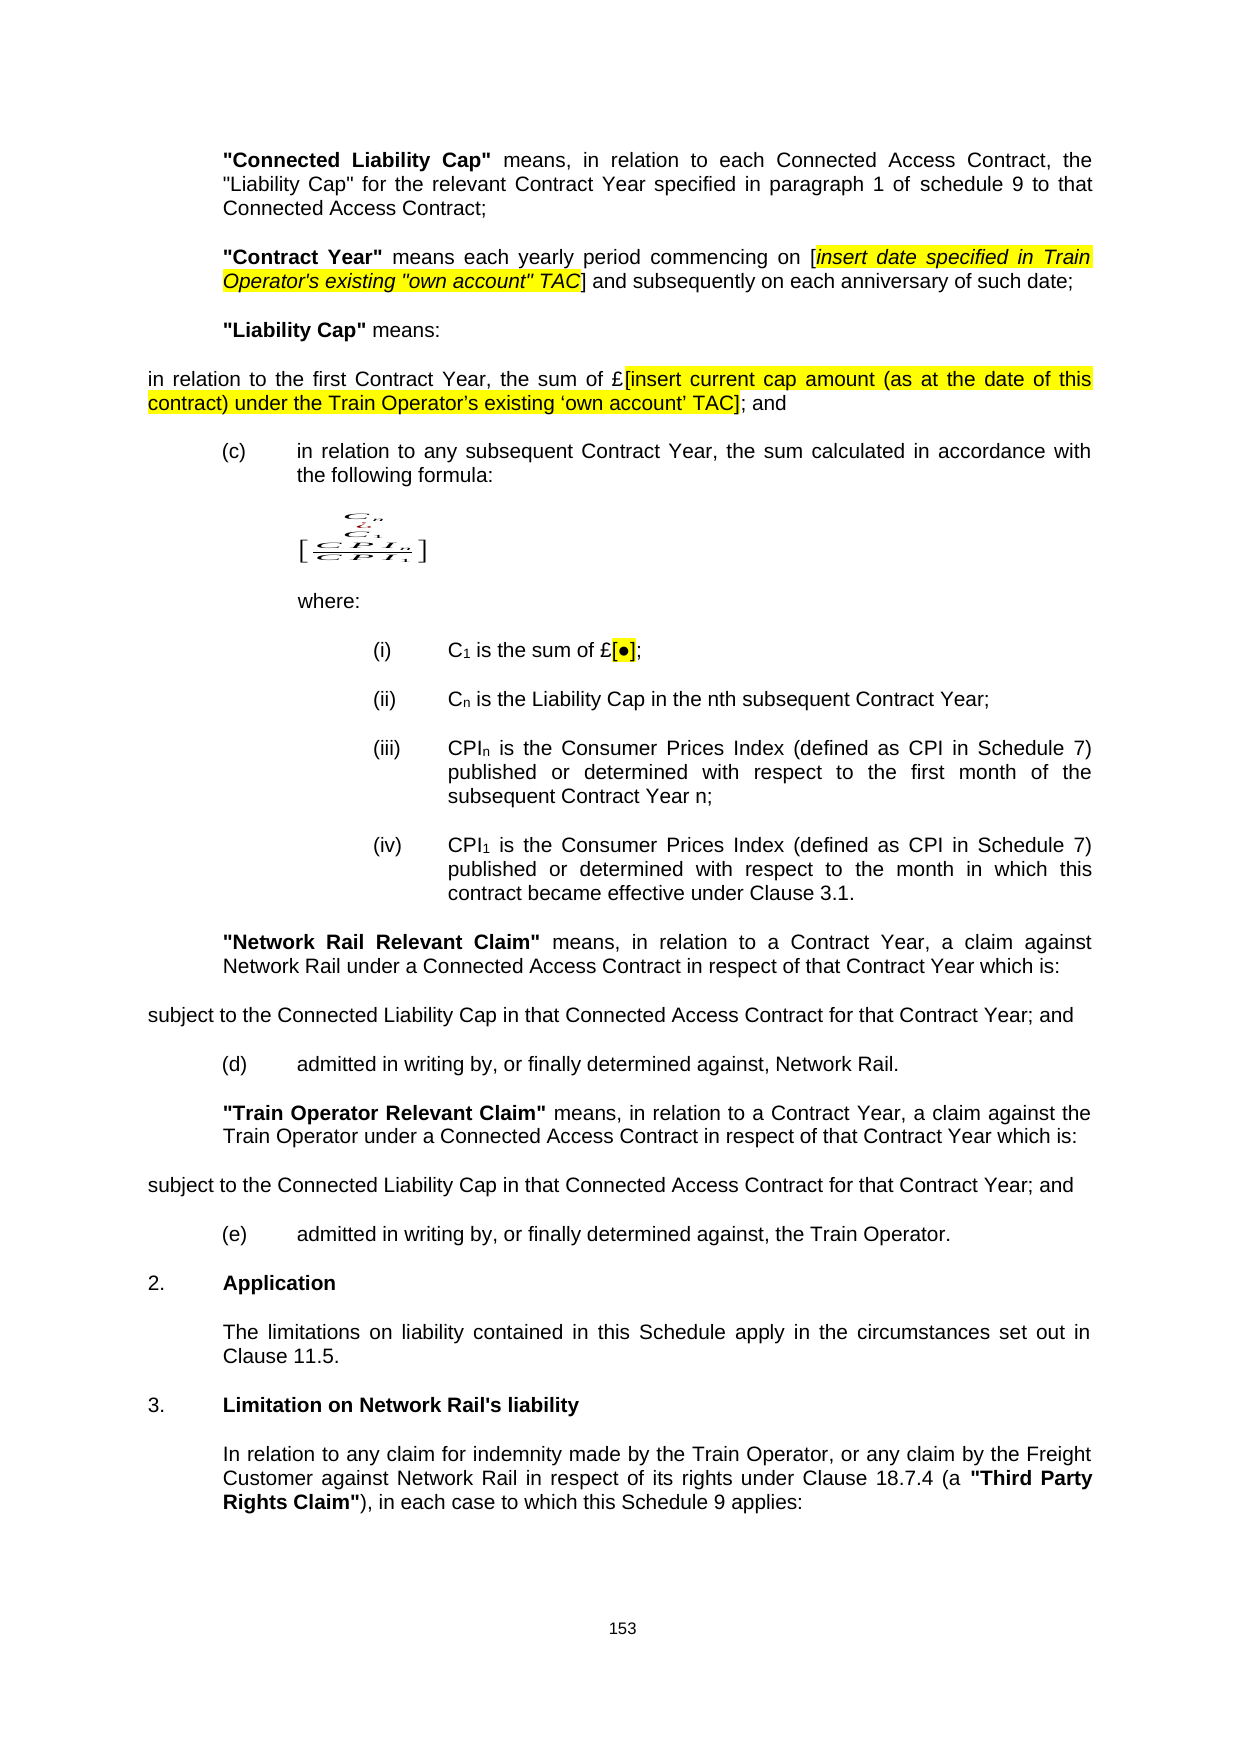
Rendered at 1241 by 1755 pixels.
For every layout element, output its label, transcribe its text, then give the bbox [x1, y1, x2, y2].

text In relation to any claim for indemnity made by the Train Operator, or any claim by the Freight Customer against Network Rail in respect of its rights under Clause 18.7.4 (a "Third Party Rights Claim"), in each case to which this Schedule 9 applies: [223, 1442, 1093, 1514]
subtitle Cn is the Liability Cap in the nth subsequent Contract Year; [373, 687, 1093, 711]
subtitle in relation to any subsequent Contract Year, the sum calculated in accordance with the following formula: [222, 439, 1093, 487]
subtitle subject to the Connected Liability Cap in that Connected Access Contract for that Contract Year; and [148, 1002, 1093, 1026]
list Application [148, 1271, 1093, 1295]
subtitle CPIn is the Consumer Prices Index (defined as CPI in Schedule 7) published or determined with respect to the first month of the subsequent Contract Year n; [373, 736, 1093, 808]
text "Connected Liability Cap" means, in relation to each Connected Access Contract, the "Liability Cap" for the relevant Contract Year specified in paragraph 1 of schedule 9 to that Connected Access Contract; [223, 148, 1093, 219]
text "Contract Year" means each yearly period commencing on [insert date specified in Train Operator's existing "own account" TAC] and subsequently on each anniversary of such date; [223, 244, 1093, 292]
subtitle in relation to the first Contract Year, the sum of £[insert current cap amount (as at the date of this contract) under the Train Operator’s existing ‘own account’ TAC]; and [148, 366, 1093, 414]
subtitle admitted in writing by, or finally determined against, the Train Operator. [222, 1222, 1093, 1246]
subtitle subject to the Connected Liability Cap in that Connected Access Contract for that Contract Year; and [148, 1173, 1093, 1197]
subtitle admitted in writing by, or finally determined against, Network Rail. [222, 1051, 1093, 1075]
subtitle CPI1 is the Consumer Prices Index (defined as CPI in Schedule 7) published or determined with respect to the month in which this contract became effective under Clause 3.1. [373, 833, 1093, 904]
text "Network Rail Relevant Claim" means, in relation to a Contract Year, a claim against Network Rail under a Connected Access Contract in respect of that Contract Year which is: [223, 929, 1093, 977]
text The limitations on liability contained in this Schedule apply in the circumstances set out in Clause 11.5. [223, 1320, 1093, 1368]
text "Liability Cap" means: [223, 317, 1093, 341]
text "Train Operator Relevant Claim" means, in relation to a Contract Year, a claim against the Train Operator under a Connected Access Contract in respect of that Contract Year which is: [223, 1100, 1093, 1148]
text where: [298, 589, 1093, 613]
list Limitation on Network Rail's liability [148, 1393, 1093, 1417]
subtitle C1 is the sum of £[●]; [373, 638, 1093, 662]
